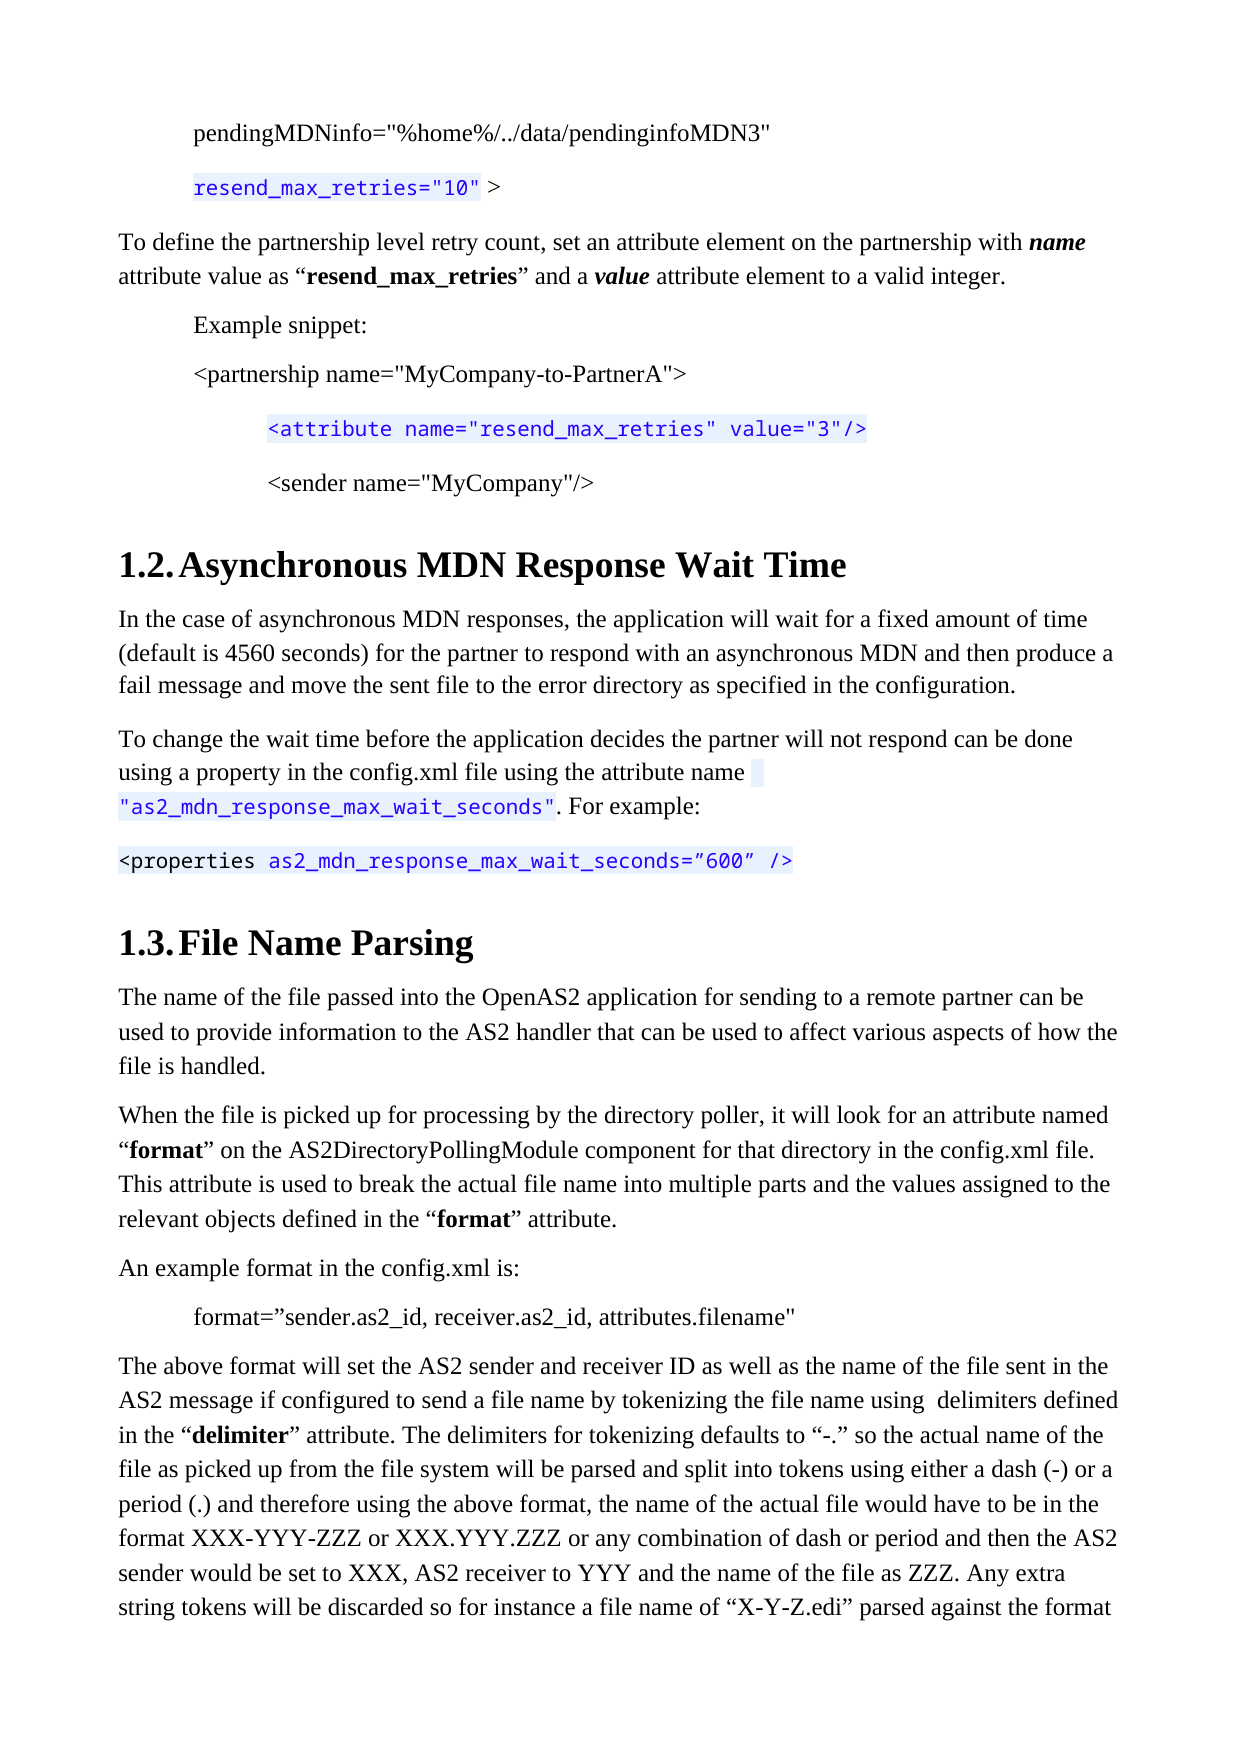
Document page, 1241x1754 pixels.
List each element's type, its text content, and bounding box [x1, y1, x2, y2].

text When the file is picked up for processing by the directory poller, it will look for an attribute named “format” on the AS2DirectoryPollingModule component for that directory in the config.xml file. This attribute is used to break the actual file name into multiple parts and the values assigned to the relevant objects defined in the “format” attribute. [118, 1100, 1122, 1232]
text format=”sender.as2_id, receiver.as2_id, attributes.filename" [193, 1302, 1122, 1331]
text Example snippet: [193, 310, 1122, 339]
text <partnership name="MyCompany-to-PartnerA"> [193, 359, 1122, 388]
text resend_max_retries="10" > [193, 172, 1122, 201]
text To define the partnership level retry count, set an attribute element on the partnership with name attribute value as “resend_max_retries” and a value attribute element to a valid integer. [118, 227, 1122, 290]
text To change the wait time before the application decides the partner will not respond can be done using a property in the config.xml file using the attribute name "as2_mdn_response_max_wait_seconds". For example: [118, 724, 1122, 821]
text An example format in the config.xml is: [118, 1253, 1122, 1282]
text <sender name="MyCompany"/> [193, 468, 1122, 497]
list Asynchronous MDN Response Wait Time [118, 542, 1122, 586]
text <attribute name="resend_max_retries" value="3"/> [193, 413, 1122, 443]
text <properties as2_mdn_response_max_wait_seconds=”600” /> [118, 846, 1122, 874]
text In the case of asynchronous MDN responses, the application will wait for a fixed amount of time (default is 4560 seconds) for the partner to respond with an asynchronous MDN and then produce a fail message and move the sent file to the error directory as specified in the configuration. [118, 604, 1122, 699]
text pendingMDNinfo="%home%/../data/pendinginfoMDN3" [193, 118, 1122, 147]
subtitle File Name Parsing [118, 920, 1122, 963]
text The above format will set the AS2 sender and receiver ID as well as the name of the file sent in the AS2 message if configured to send a file name by tokenizing the file name using delimiters defined in the “delimiter” attribute. The delimiters for tokenizing defaults to “-.” so the actual name of the file as picked up from the file system will be parsed and split into tokens using either a dash (-) or a period (.) and therefore using the above format, the name of the actual file would have to be in the format XXX-YYY-ZZZ or XXX.YYY.ZZZ or any combination of dash or period and then the AS2 sender would be set to XXX, AS2 receiver to YYY and the name of the file as ZZZ. Any extra string tokens will be discarded so for instance a file name of “X-Y-Z.edi” parsed against the format [118, 1351, 1122, 1621]
text The name of the file passed into the OpenAS2 application for sending to a remote partner can be used to provide information to the AS2 handler that can be used to affect various aspects of how the file is handled. [118, 982, 1122, 1080]
